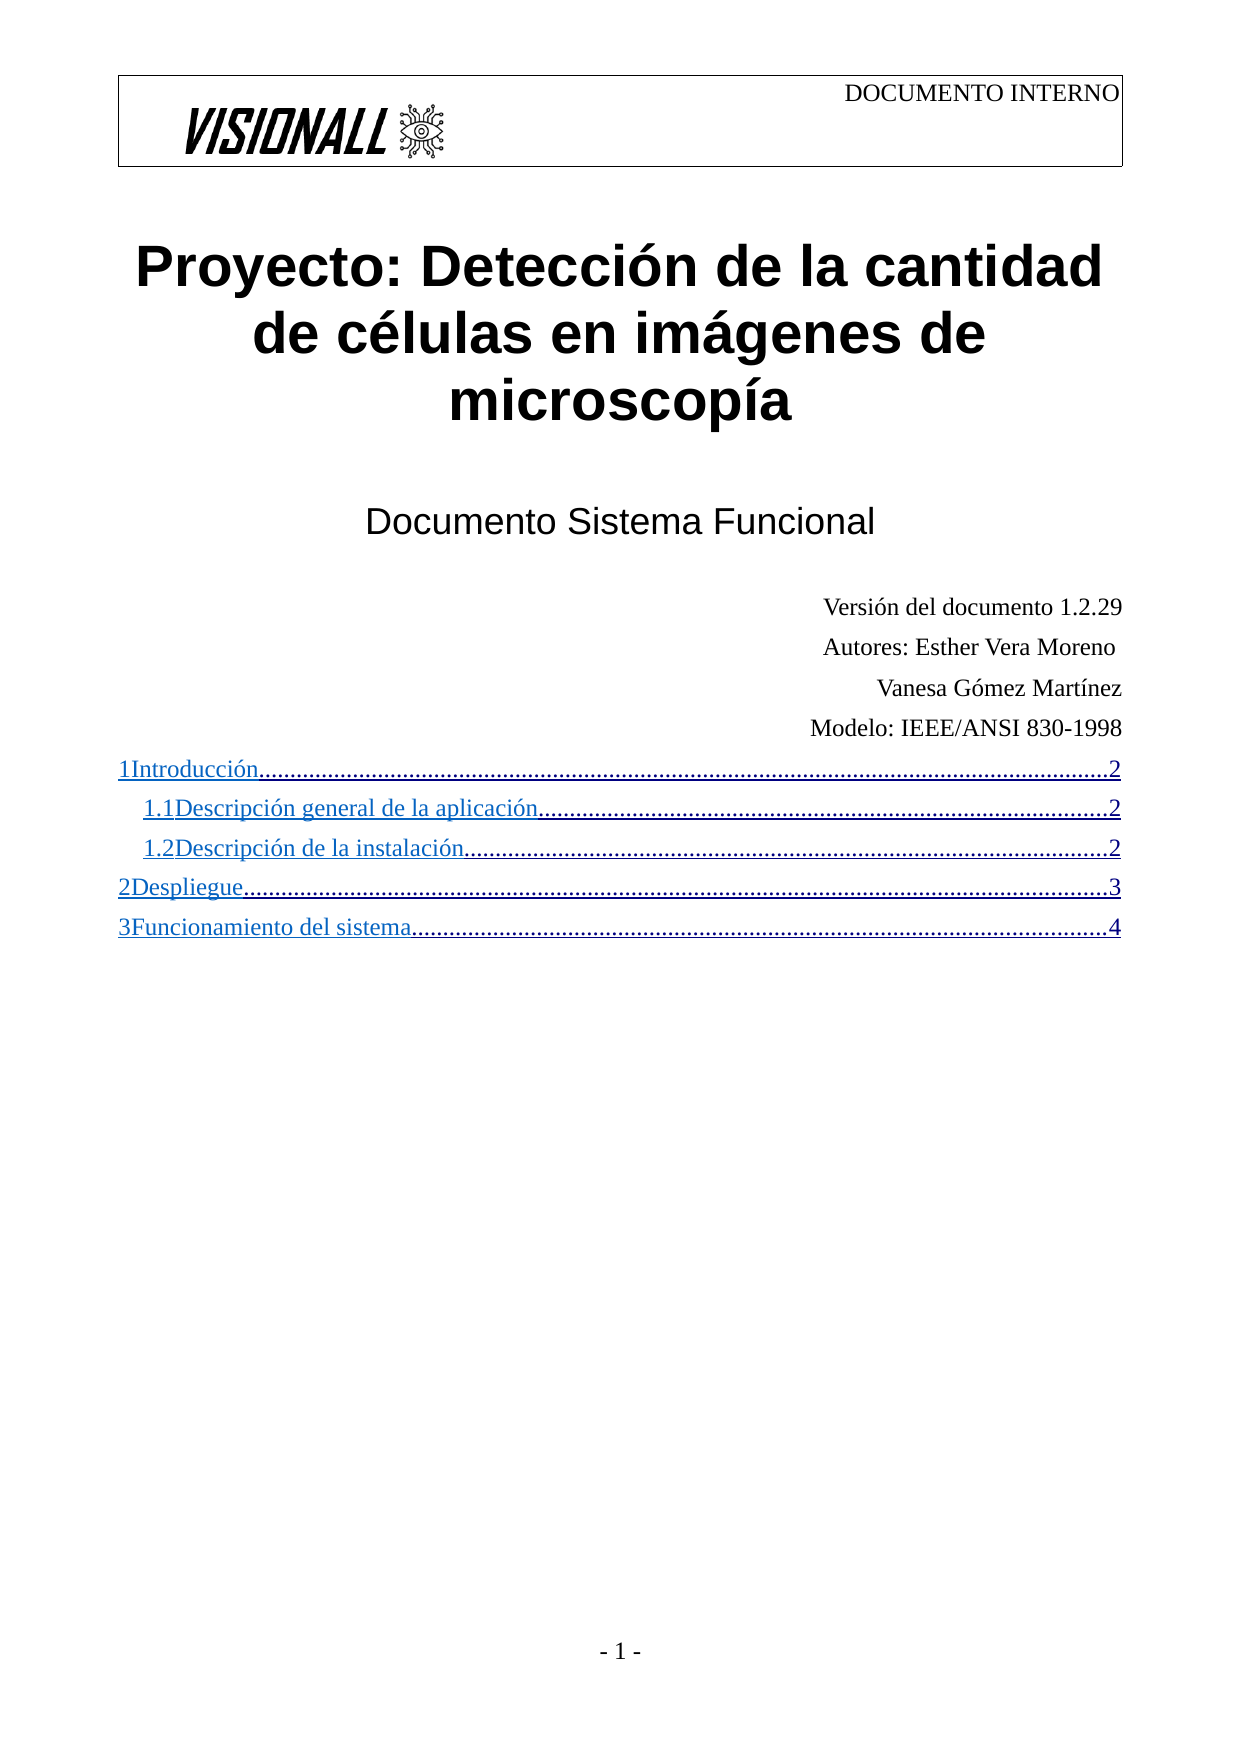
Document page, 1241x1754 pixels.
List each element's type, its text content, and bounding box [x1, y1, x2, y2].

text 2 Despliegue 3 [118, 872, 1122, 902]
text Documento Sistema Funcional [118, 499, 1122, 543]
text 3 Funcionamiento del sistema 4 [118, 912, 1122, 941]
text Proyecto: Detección de la cantidad de células en imágenes de microscopía [118, 232, 1122, 433]
text Autores: Esther Vera Moreno [118, 632, 1122, 661]
text Modelo: IEEE/ANSI 830-1998 [118, 713, 1122, 742]
text 1.2 Descripción de la instalación 2 [143, 833, 1122, 862]
text Versión del documento 1.2.45 [118, 592, 1122, 621]
text 1 Introducción 2 [118, 754, 1122, 783]
text Vanesa Gómez Martínez [118, 673, 1122, 702]
text 1.1 Descripción general de la aplicación 2 [143, 793, 1122, 823]
